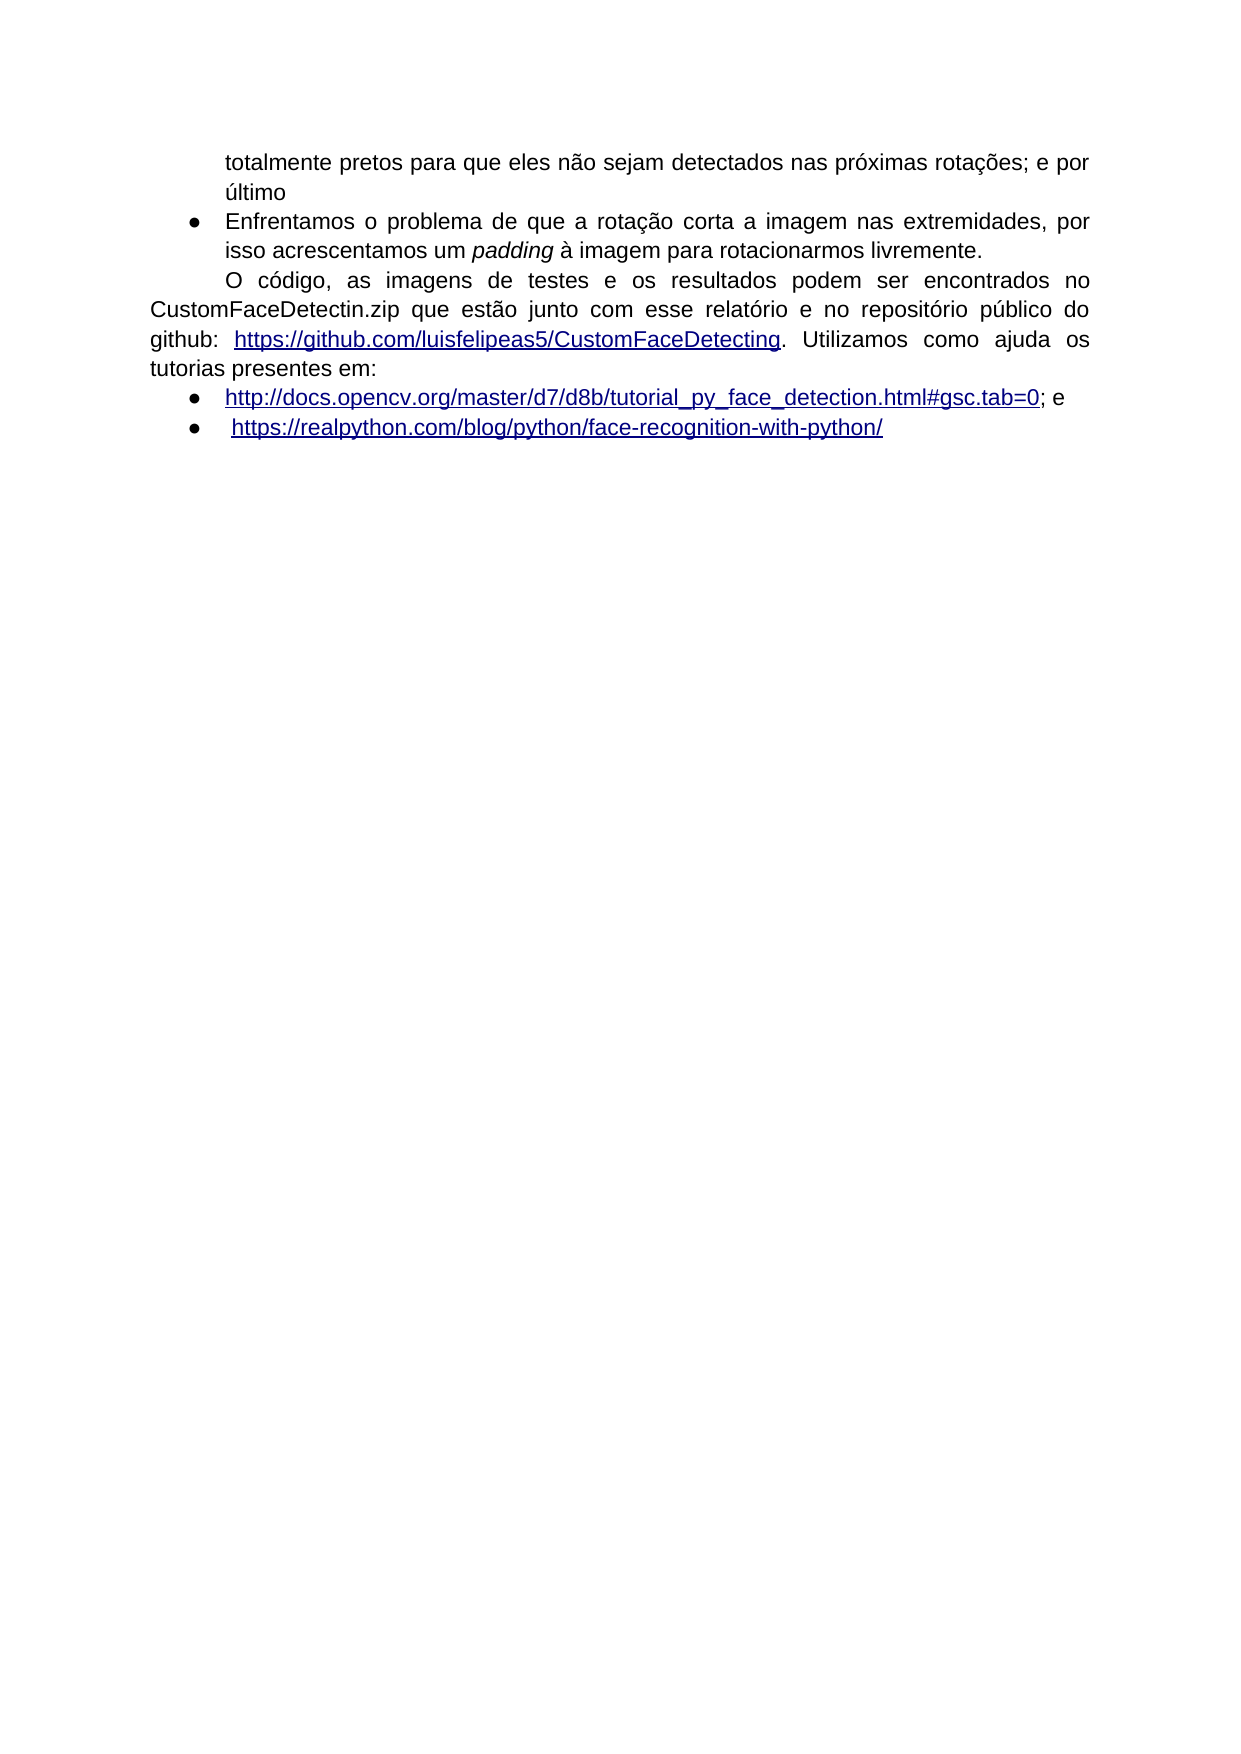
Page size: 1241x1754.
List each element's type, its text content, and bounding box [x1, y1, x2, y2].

list https://realpython.com/blog/python/face-recognition-with-python/ [187, 414, 1091, 440]
list http://docs.opencv.org/master/d7/d8b/tutorial_py_face_detection.html#gsc.tab=0; e [187, 385, 1091, 411]
text O código, as imagens de testes e os resultados podem ser encontrados no CustomFaceDetectin.zip que estão junto com esse relatório e no repositório público do github: https://github.com/luisfelipeas5/CustomFaceDetecting. Utilizamos como ajuda os tutorias presentes em: [150, 267, 1091, 381]
list totalmente pretos para que eles não sejam detectados nas próximas rotações; e por último [187, 150, 1091, 205]
list Enfrentamos o problema de que a rotação corta a imagem nas extremidades, por isso acrescentamos um padding à imagem para rotacionarmos livremente. [187, 209, 1091, 264]
